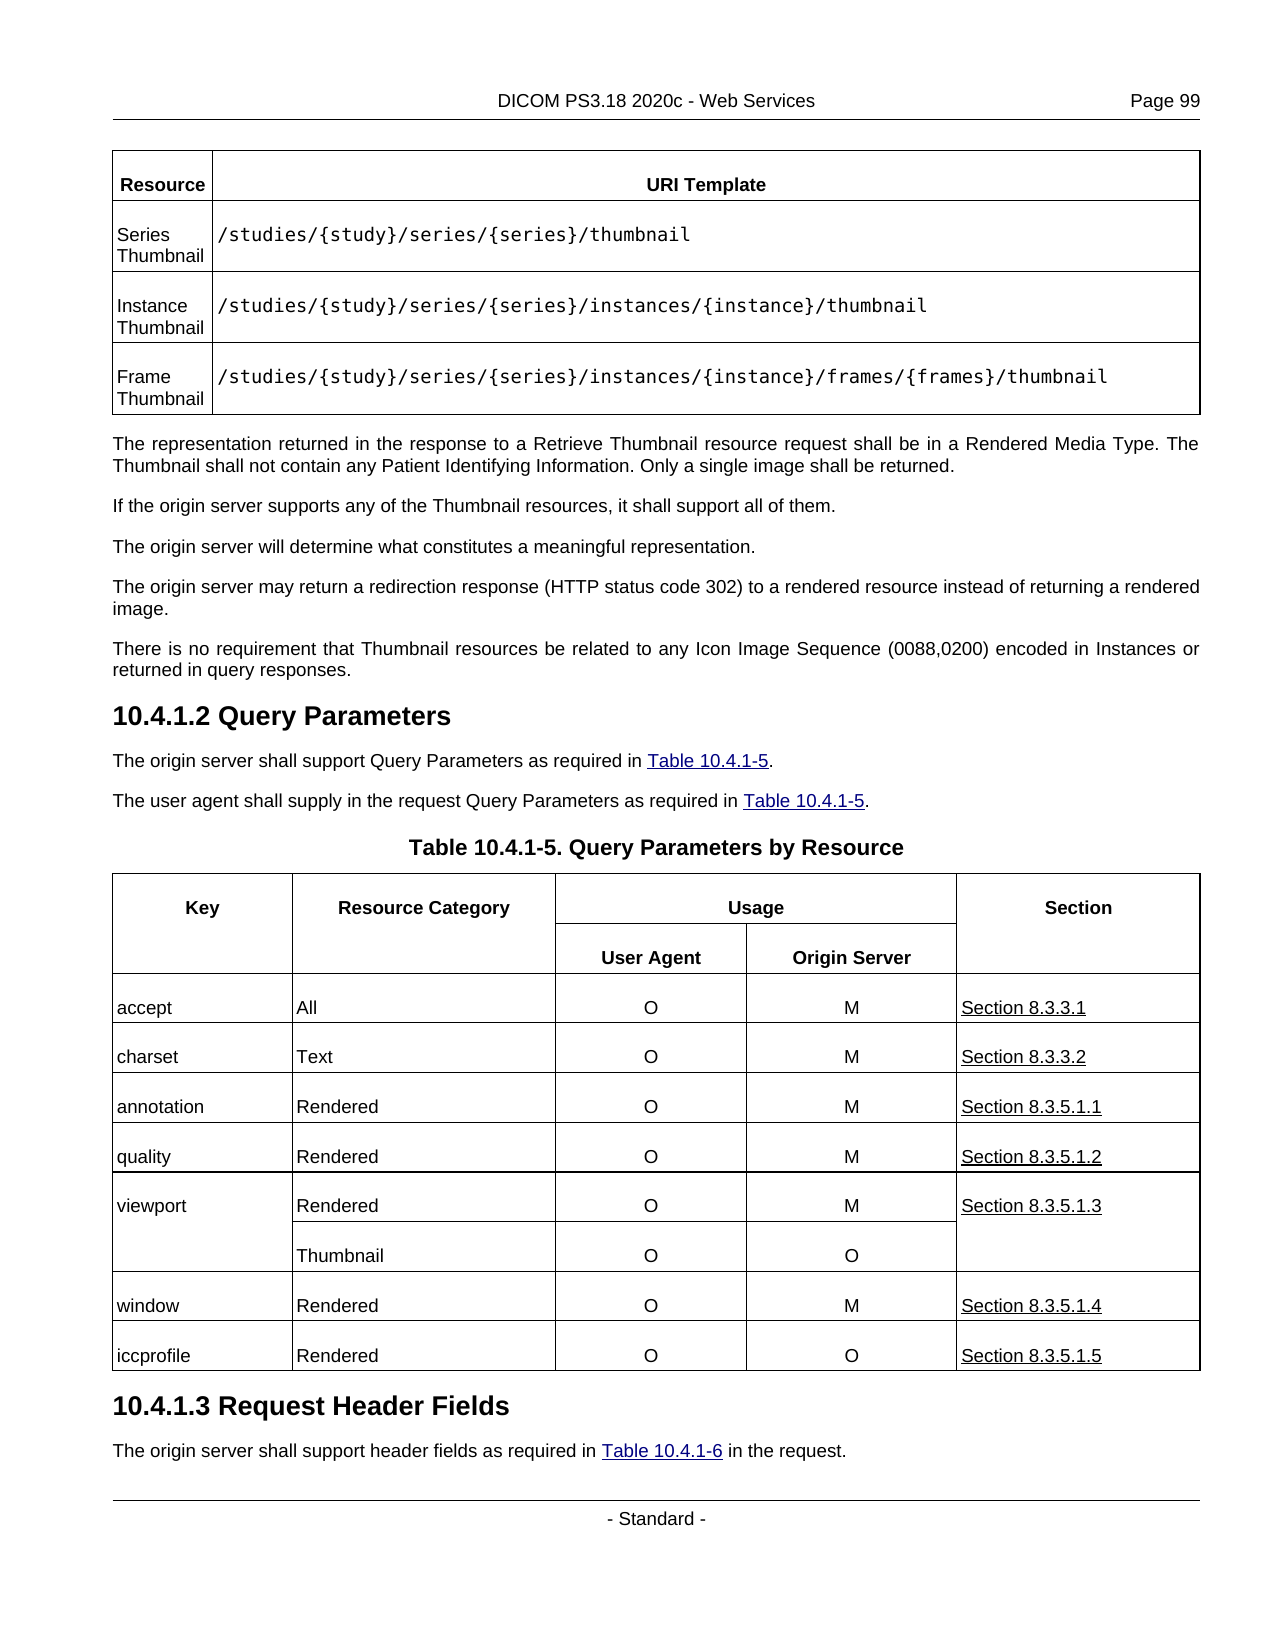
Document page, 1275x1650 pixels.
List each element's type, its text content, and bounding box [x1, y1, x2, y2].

table_cell O [556, 1023, 746, 1072]
table_cell Section 8.3.5.1.1 [957, 1073, 1199, 1122]
table_header Key [113, 874, 292, 973]
text 10.4.1.3 Request Header Fields [112, 1390, 1200, 1421]
table_cell O [747, 1222, 956, 1271]
table_cell Section 8.3.5.1.5 [957, 1321, 1199, 1370]
table_cell annotation [113, 1073, 292, 1122]
table_cell M [747, 1173, 956, 1221]
text The origin server will determine what constitutes a meaningful representation. [112, 535, 1200, 557]
table_cell window [113, 1272, 292, 1320]
text If the origin server supports any of the Thumbnail resources, it shall support all of them. [112, 495, 1200, 517]
table_cell O [556, 1173, 746, 1221]
table_cell quality [113, 1123, 292, 1171]
table_cell Rendered [293, 1272, 555, 1320]
text The origin server shall support header fields as required in Table 10.4.1-6 in the request. [112, 1440, 1200, 1461]
table_cell O [556, 1272, 746, 1320]
text Table 10.4.1-5. Query Parameters by Resource [112, 834, 1200, 860]
table_cell Rendered [293, 1173, 555, 1221]
table_header Resource Category [293, 874, 555, 973]
text The origin server shall support Query Parameters as required in Table 10.4.1-5. [112, 749, 1200, 771]
table_header Resource [113, 151, 212, 200]
table_cell M [747, 1123, 956, 1171]
table_cell Rendered [293, 1123, 555, 1171]
table_cell /studies/{study}/series/{series}/instances/{instance}/thumbnail [213, 272, 1199, 342]
table_cell Rendered [293, 1321, 555, 1370]
table_cell Instance Thumbnail [113, 272, 212, 342]
table_cell viewport [113, 1173, 292, 1271]
table_cell Thumbnail [293, 1222, 555, 1271]
table_cell Section 8.3.5.1.2 [957, 1123, 1199, 1171]
table_cell Section 8.3.5.1.3 [957, 1173, 1199, 1271]
table_cell accept [113, 974, 292, 1022]
table_header URI Template [213, 151, 1199, 200]
table_cell O [556, 1222, 746, 1271]
table_header Section [957, 874, 1199, 973]
table_header Usage [556, 874, 956, 923]
table_cell charset [113, 1023, 292, 1072]
table_cell Section 8.3.3.1 [957, 974, 1199, 1022]
table_cell O [556, 1073, 746, 1122]
table_cell M [747, 1272, 956, 1320]
table_cell Text [293, 1023, 555, 1072]
text The representation returned in the response to a Retrieve Thumbnail resource request shall be in a Rendered Media Type. The Thumbnail shall not contain any Patient Identifying Information. Only a single image shall be returned. [112, 433, 1200, 476]
table_cell Frame Thumbnail [113, 343, 212, 413]
table_cell Origin Server [747, 924, 956, 973]
text 10.4.1.2 Query Parameters [112, 699, 1200, 731]
table_cell Section 8.3.3.2 [957, 1023, 1199, 1072]
table_cell M [747, 974, 956, 1022]
text The origin server may return a redirection response (HTTP status code 302) to a rendered resource instead of returning a rendered image. [112, 576, 1200, 619]
table_cell M [747, 1023, 956, 1072]
table_cell /studies/{study}/series/{series}/thumbnail [213, 201, 1199, 271]
table_cell All [293, 974, 555, 1022]
table_cell O [556, 974, 746, 1022]
table_cell O [747, 1321, 956, 1370]
table_cell User Agent [556, 924, 746, 973]
table_cell O [556, 1321, 746, 1370]
table_cell iccprofile [113, 1321, 292, 1370]
table_cell /studies/{study}/series/{series}/instances/{instance}/frames/{frames}/thumbnail [213, 343, 1199, 413]
table_cell Section 8.3.5.1.4 [957, 1272, 1199, 1320]
table_cell M [747, 1073, 956, 1122]
text There is no requirement that Thumbnail resources be related to any Icon Image Sequence (0088,0200) encoded in Instances or returned in query responses. [112, 638, 1200, 681]
table_cell Rendered [293, 1073, 555, 1122]
table_cell O [556, 1123, 746, 1171]
table_cell Series Thumbnail [113, 201, 212, 271]
text The user agent shall supply in the request Query Parameters as required in Table 10.4.1-5. [112, 790, 1200, 811]
